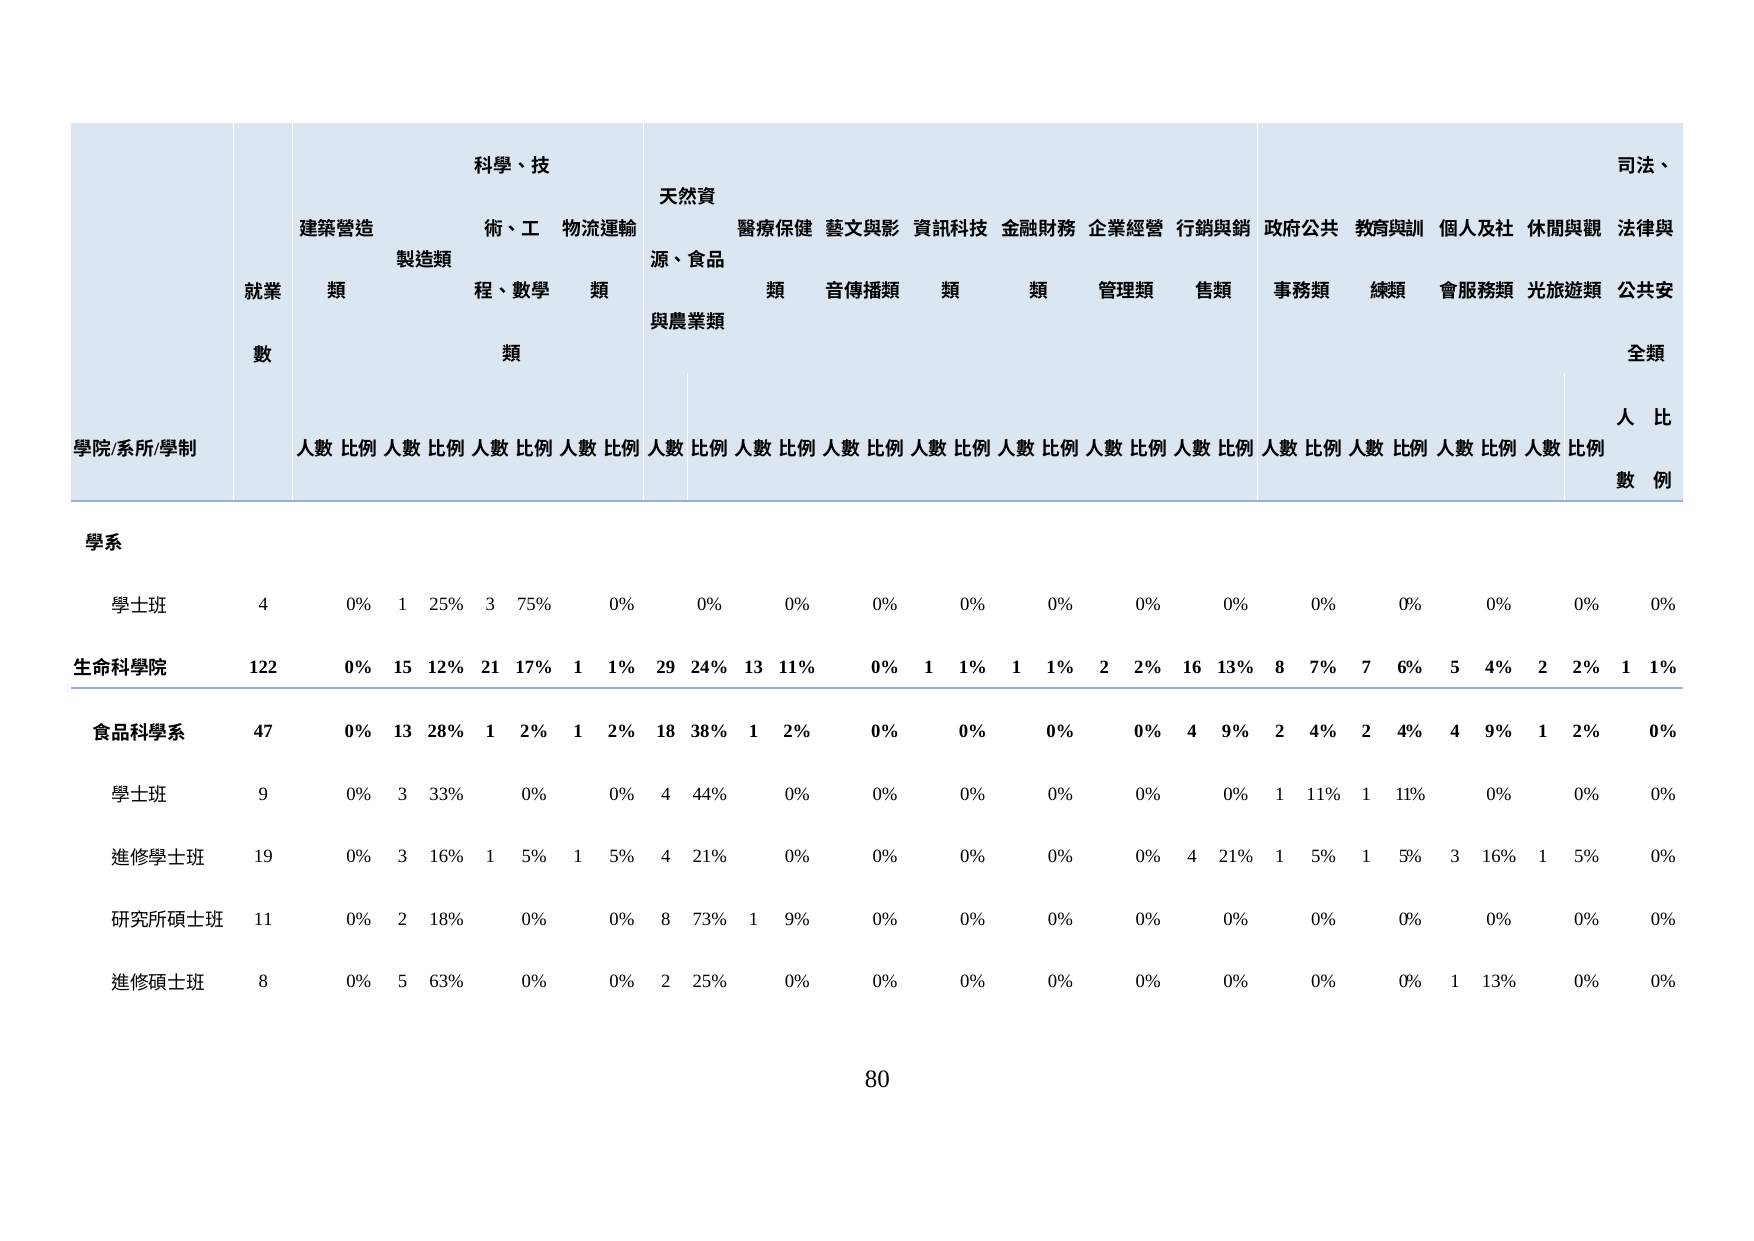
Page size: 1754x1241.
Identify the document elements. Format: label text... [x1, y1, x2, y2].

table_cell 3 [380, 752, 424, 814]
table_cell 0% [775, 562, 819, 625]
table_cell [1038, 502, 1082, 562]
table_cell 比例 [775, 373, 819, 500]
table_cell [907, 877, 951, 939]
table_cell [907, 689, 951, 752]
table_cell 21% [688, 814, 731, 877]
table_cell 1 [1345, 814, 1389, 877]
table_cell 2% [1565, 689, 1608, 752]
table_cell [1258, 562, 1301, 625]
table_cell 研究所碩士班 [71, 877, 233, 939]
table_cell [1521, 562, 1564, 625]
table_cell 3 [1433, 814, 1477, 877]
table_cell 0% [336, 689, 380, 752]
table_cell [1608, 814, 1643, 877]
table_cell [1521, 502, 1564, 562]
table_cell 0% [1038, 562, 1082, 625]
table_cell 比例 [951, 373, 994, 500]
table_cell 0% [600, 877, 643, 939]
table_cell [1082, 752, 1126, 814]
table_cell 0% [863, 689, 907, 752]
table_cell 2 [644, 939, 687, 1002]
table_cell 0% [1038, 939, 1082, 1002]
table_cell 3 [380, 814, 424, 877]
table_cell 13 [380, 689, 424, 752]
table_cell 比例 [688, 373, 731, 500]
table_cell [994, 877, 1038, 939]
table_cell 0% [1038, 814, 1082, 877]
table_cell 人數 [1170, 373, 1214, 500]
table_cell 0% [1389, 562, 1433, 625]
table_header 醫療保健類 [731, 123, 819, 373]
table_cell 63% [424, 939, 468, 1002]
table_cell 人數 [731, 373, 775, 500]
table_cell 0% [951, 752, 994, 814]
table_cell 4 [644, 814, 687, 877]
table_cell [293, 502, 336, 562]
table_header 製造類 [380, 123, 468, 373]
table_cell 0% [1126, 689, 1170, 752]
table_cell [424, 502, 468, 562]
table_cell [1608, 877, 1643, 939]
table_cell 1 [556, 689, 600, 752]
table_cell 0% [863, 877, 907, 939]
table_header 企業經營管理類 [1082, 123, 1170, 373]
table_cell 比例 [1643, 373, 1683, 500]
table_cell [1170, 562, 1214, 625]
table_cell 0% [512, 939, 556, 1002]
table_cell 5% [1565, 814, 1608, 877]
table_cell [556, 502, 600, 562]
table_cell 1 [1258, 814, 1301, 877]
table_cell [1258, 502, 1301, 562]
table_cell 4 [234, 562, 292, 625]
table_cell [994, 689, 1038, 752]
table_cell 2 [1521, 625, 1564, 687]
table_cell 0% [600, 752, 643, 814]
table_cell 進修碩士班 [71, 939, 233, 1002]
table_cell 2% [600, 689, 643, 752]
table_header 行銷與銷售類 [1170, 123, 1257, 373]
table_cell [994, 939, 1038, 1002]
table_cell 0% [600, 562, 643, 625]
table_cell [293, 689, 336, 752]
table_cell 人數 [907, 373, 951, 500]
table_cell 比例 [1038, 373, 1082, 500]
table_cell 0% [1565, 939, 1608, 1002]
table_cell 8 [1258, 625, 1301, 687]
table_cell [468, 939, 512, 1002]
table_cell [1608, 689, 1643, 752]
table_cell 人數 [380, 373, 424, 500]
table_cell 0% [600, 939, 643, 1002]
table_cell [1345, 939, 1389, 1002]
table_cell 2 [1082, 625, 1126, 687]
table_cell 4% [1301, 689, 1345, 752]
table_cell 人數 [293, 373, 336, 500]
table_cell 0% [1643, 814, 1683, 877]
table_cell [819, 939, 863, 1002]
table_cell 比例 [1477, 373, 1521, 500]
table_cell 13% [1214, 625, 1257, 687]
table_cell 1 [1433, 939, 1477, 1002]
table_cell 18 [644, 689, 687, 752]
table_cell 比例 [1214, 373, 1257, 500]
table_cell [731, 752, 775, 814]
table_cell 1 [556, 625, 600, 687]
table_cell 1% [951, 625, 994, 687]
table_cell [688, 502, 731, 562]
table_cell 0% [775, 814, 819, 877]
table_cell 2% [775, 689, 819, 752]
table_cell 18% [424, 877, 468, 939]
table_cell [994, 752, 1038, 814]
table_cell [293, 625, 336, 687]
table_cell 比例 [1565, 373, 1608, 500]
table_cell 5 [380, 939, 424, 1002]
table_cell [556, 752, 600, 814]
table_cell [819, 877, 863, 939]
table_cell 0% [1389, 939, 1433, 1002]
table_cell [994, 814, 1038, 877]
table_cell 5% [1301, 814, 1345, 877]
table_cell [1608, 502, 1643, 562]
table_cell 2% [1126, 625, 1170, 687]
table_cell 25% [688, 939, 731, 1002]
table_cell [1433, 877, 1477, 939]
table_cell 11% [1389, 752, 1433, 814]
table_cell [907, 939, 951, 1002]
table_cell 學系 [71, 502, 233, 562]
table_cell 15 [380, 625, 424, 687]
table_cell [644, 502, 687, 562]
table_cell 122 [234, 625, 292, 687]
table_cell 0% [1126, 562, 1170, 625]
table_cell [1433, 752, 1477, 814]
table_cell 比例 [512, 373, 556, 500]
table_cell [907, 562, 951, 625]
table_cell 0% [336, 814, 380, 877]
table_cell 學士班 [71, 752, 233, 814]
table_cell 1% [600, 625, 643, 687]
table_cell 人數 [1433, 373, 1477, 500]
table_header 就業數 [234, 123, 292, 500]
table_cell [556, 939, 600, 1002]
table_cell [293, 752, 336, 814]
table_cell 2% [1565, 625, 1608, 687]
table_cell [1258, 939, 1301, 1002]
table_cell 0% [1038, 752, 1082, 814]
table_cell [1608, 939, 1643, 1002]
table_cell 0% [336, 939, 380, 1002]
table_cell [336, 502, 380, 562]
table_cell 0% [1643, 752, 1683, 814]
table_cell 0% [1126, 939, 1170, 1002]
table_cell [1608, 562, 1643, 625]
table_header 教育與訓練類 [1345, 123, 1433, 373]
table_cell 1 [1608, 625, 1643, 687]
table_cell [819, 814, 863, 877]
table_cell 人數 [1521, 373, 1564, 500]
table_header 金融財務類 [994, 123, 1082, 373]
table_cell 比例 [1389, 373, 1433, 500]
table_cell 4 [644, 752, 687, 814]
table_cell 5% [1389, 814, 1433, 877]
table_cell 0% [951, 689, 994, 752]
table_cell 0% [1565, 877, 1608, 939]
table_cell 1% [1038, 625, 1082, 687]
table_cell 9% [775, 877, 819, 939]
table_cell 進修學士班 [71, 814, 233, 877]
table_cell [1082, 689, 1126, 752]
table_cell 比例 [1301, 373, 1345, 500]
table_cell 6% [1389, 625, 1433, 687]
table_cell [644, 562, 687, 625]
table_cell 25% [424, 562, 468, 625]
table_cell 5 [1433, 625, 1477, 687]
table_cell [775, 502, 819, 562]
table_cell [994, 502, 1038, 562]
table_cell 0% [336, 877, 380, 939]
table_cell 11% [775, 625, 819, 687]
table_cell 44% [688, 752, 731, 814]
table_cell 1 [731, 877, 775, 939]
table_cell [1126, 502, 1170, 562]
table_cell 0% [951, 562, 994, 625]
table_cell [907, 752, 951, 814]
table_cell 0% [1038, 877, 1082, 939]
table_cell [1214, 502, 1257, 562]
table_cell [1477, 502, 1521, 562]
table_cell 1 [1521, 689, 1564, 752]
table_cell [600, 502, 643, 562]
table_cell 5% [512, 814, 556, 877]
table_cell 17% [512, 625, 556, 687]
table_cell 1 [468, 814, 512, 877]
table_cell 0% [1477, 752, 1521, 814]
table_cell 33% [424, 752, 468, 814]
table_cell 0% [336, 625, 380, 687]
table_cell 24% [688, 625, 731, 687]
table_cell 1 [1521, 814, 1564, 877]
table_cell [1433, 562, 1477, 625]
table_cell 0% [863, 625, 907, 687]
table_cell 7 [1345, 625, 1389, 687]
table_cell 學士班 [71, 562, 233, 625]
table_cell [556, 562, 600, 625]
table_cell 12% [424, 625, 468, 687]
table_cell 0% [863, 939, 907, 1002]
table_cell [819, 625, 863, 687]
table_cell 0% [1389, 877, 1433, 939]
table_cell 0% [1643, 877, 1683, 939]
table_cell 4 [1170, 689, 1214, 752]
table_cell 0% [951, 814, 994, 877]
table_cell 1 [1258, 752, 1301, 814]
table_header 物流運輸類 [556, 123, 643, 373]
table_cell 28% [424, 689, 468, 752]
table_cell 比例 [1126, 373, 1170, 500]
table_cell 4% [1389, 689, 1433, 752]
table_cell 比例 [336, 373, 380, 500]
table_header 天然資源、食品與農業類 [644, 123, 731, 373]
table_cell [1345, 502, 1389, 562]
table_cell 0% [336, 752, 380, 814]
table_cell 19 [234, 814, 292, 877]
table_cell 47 [234, 689, 292, 752]
table_cell 人數 [819, 373, 863, 500]
table_cell [1433, 502, 1477, 562]
table_cell 2 [1258, 689, 1301, 752]
table_cell 4% [1477, 625, 1521, 687]
table_header [71, 123, 233, 373]
table_cell 75% [512, 562, 556, 625]
table_cell [819, 689, 863, 752]
table_cell 16% [1477, 814, 1521, 877]
table_cell [907, 814, 951, 877]
table_cell 0% [1477, 877, 1521, 939]
table_cell [907, 502, 951, 562]
table_cell 0% [688, 562, 731, 625]
table_cell 11% [1301, 752, 1345, 814]
table_header 建築營造類 [293, 123, 380, 373]
table_cell [1521, 752, 1564, 814]
table_cell 1 [994, 625, 1038, 687]
table_cell 0% [863, 562, 907, 625]
table_cell [1082, 939, 1126, 1002]
table_cell 2 [1345, 689, 1389, 752]
table_cell 0% [1643, 939, 1683, 1002]
table_cell 0% [1214, 877, 1257, 939]
table_cell [1643, 502, 1683, 562]
table_cell 1 [556, 814, 600, 877]
table_cell 人數 [1345, 373, 1389, 500]
table_cell [731, 939, 775, 1002]
table_cell [1082, 502, 1126, 562]
table_cell 13 [731, 625, 775, 687]
table_cell 2% [512, 689, 556, 752]
table_cell 人數 [994, 373, 1038, 500]
table_cell 0% [1126, 814, 1170, 877]
table_header 藝文與影音傳播類 [819, 123, 907, 373]
table_cell 16% [424, 814, 468, 877]
table_cell 2 [380, 877, 424, 939]
table_cell [1170, 939, 1214, 1002]
table_cell 0% [1477, 562, 1521, 625]
table_cell 1 [731, 689, 775, 752]
table_cell [863, 502, 907, 562]
table_cell 1 [1345, 752, 1389, 814]
table_cell [380, 502, 424, 562]
table_header 科學、技術、工程、數學類 [468, 123, 556, 373]
table_cell 73% [688, 877, 731, 939]
table_cell 0% [336, 562, 380, 625]
table_cell [819, 562, 863, 625]
table_cell [468, 877, 512, 939]
table_header 司法、法律與公共安全類 [1608, 123, 1683, 373]
table_cell 0% [863, 814, 907, 877]
table_cell 1 [468, 689, 512, 752]
table_cell 9% [1477, 689, 1521, 752]
table_cell 1 [380, 562, 424, 625]
table_cell 0% [1126, 877, 1170, 939]
table_cell 11 [234, 877, 292, 939]
table_cell 29 [644, 625, 687, 687]
table_cell 8 [234, 939, 292, 1002]
table_cell 21 [468, 625, 512, 687]
table_cell 8 [644, 877, 687, 939]
table_cell 0% [863, 752, 907, 814]
table_cell 0% [1301, 939, 1345, 1002]
table_cell [234, 502, 292, 562]
table_cell [1258, 877, 1301, 939]
table_cell [1082, 877, 1126, 939]
table_cell 0% [1643, 689, 1683, 752]
table_cell 3 [468, 562, 512, 625]
table_cell 人數 [556, 373, 600, 500]
table_cell 生命科學院 [71, 625, 233, 687]
table_cell [994, 562, 1038, 625]
table_cell [1521, 877, 1564, 939]
table_cell [1170, 502, 1214, 562]
table_cell [293, 939, 336, 1002]
table_cell 0% [1214, 562, 1257, 625]
table_cell 9 [234, 752, 292, 814]
table_cell [951, 502, 994, 562]
table_cell [1170, 877, 1214, 939]
table_cell 0% [1038, 689, 1082, 752]
table_cell [731, 814, 775, 877]
table_cell 人數 [1608, 373, 1643, 500]
table_cell 0% [1214, 939, 1257, 1002]
table_cell 學院/系所/學制 [71, 373, 233, 500]
table_cell [468, 502, 512, 562]
table_cell [1082, 814, 1126, 877]
table_cell 人數 [468, 373, 512, 500]
table_cell 人數 [1258, 373, 1301, 500]
table_cell 4 [1433, 689, 1477, 752]
table_cell 0% [512, 877, 556, 939]
table_cell [1345, 877, 1389, 939]
table_cell 0% [512, 752, 556, 814]
table_cell 38% [688, 689, 731, 752]
table_cell [293, 814, 336, 877]
table_cell [819, 502, 863, 562]
table_header 資訊科技類 [907, 123, 994, 373]
table_cell 人數 [644, 373, 687, 500]
table_cell [1170, 752, 1214, 814]
table_cell 5% [600, 814, 643, 877]
table_cell [1608, 752, 1643, 814]
table_cell [1345, 562, 1389, 625]
table_header 政府公共事務類 [1258, 123, 1345, 373]
table_cell 0% [1565, 752, 1608, 814]
table_cell 人數 [1082, 373, 1126, 500]
table_header 個人及社會服務類 [1433, 123, 1521, 373]
table_cell 21% [1214, 814, 1257, 877]
table_cell [731, 502, 775, 562]
table_cell 9% [1214, 689, 1257, 752]
table_cell [1565, 502, 1608, 562]
table_cell 16 [1170, 625, 1214, 687]
table_cell [1082, 562, 1126, 625]
table_cell 0% [1214, 752, 1257, 814]
table_cell [468, 752, 512, 814]
table_cell 0% [951, 877, 994, 939]
table_cell 0% [1126, 752, 1170, 814]
table_cell [731, 562, 775, 625]
table_cell 0% [775, 752, 819, 814]
table_cell 0% [1301, 877, 1345, 939]
table_cell 4 [1170, 814, 1214, 877]
table_cell 13% [1477, 939, 1521, 1002]
table_cell 7% [1301, 625, 1345, 687]
table_cell 0% [1565, 562, 1608, 625]
table_cell 0% [775, 939, 819, 1002]
table_cell 比例 [863, 373, 907, 500]
table_header 休閒與觀光旅遊類 [1521, 123, 1608, 373]
table_cell 0% [1643, 562, 1683, 625]
table_cell [1389, 502, 1433, 562]
table_cell 0% [951, 939, 994, 1002]
table_cell 比例 [600, 373, 643, 500]
table_cell [556, 877, 600, 939]
table_cell [1301, 502, 1345, 562]
table_cell 0% [1301, 562, 1345, 625]
table_cell 比例 [424, 373, 468, 500]
table_cell [512, 502, 556, 562]
table_cell 1% [1643, 625, 1683, 687]
table_cell [1521, 939, 1564, 1002]
table_cell 食品科學系 [71, 689, 233, 752]
table_cell 1 [907, 625, 951, 687]
table_cell [819, 752, 863, 814]
table_cell [293, 877, 336, 939]
table_cell [293, 562, 336, 625]
